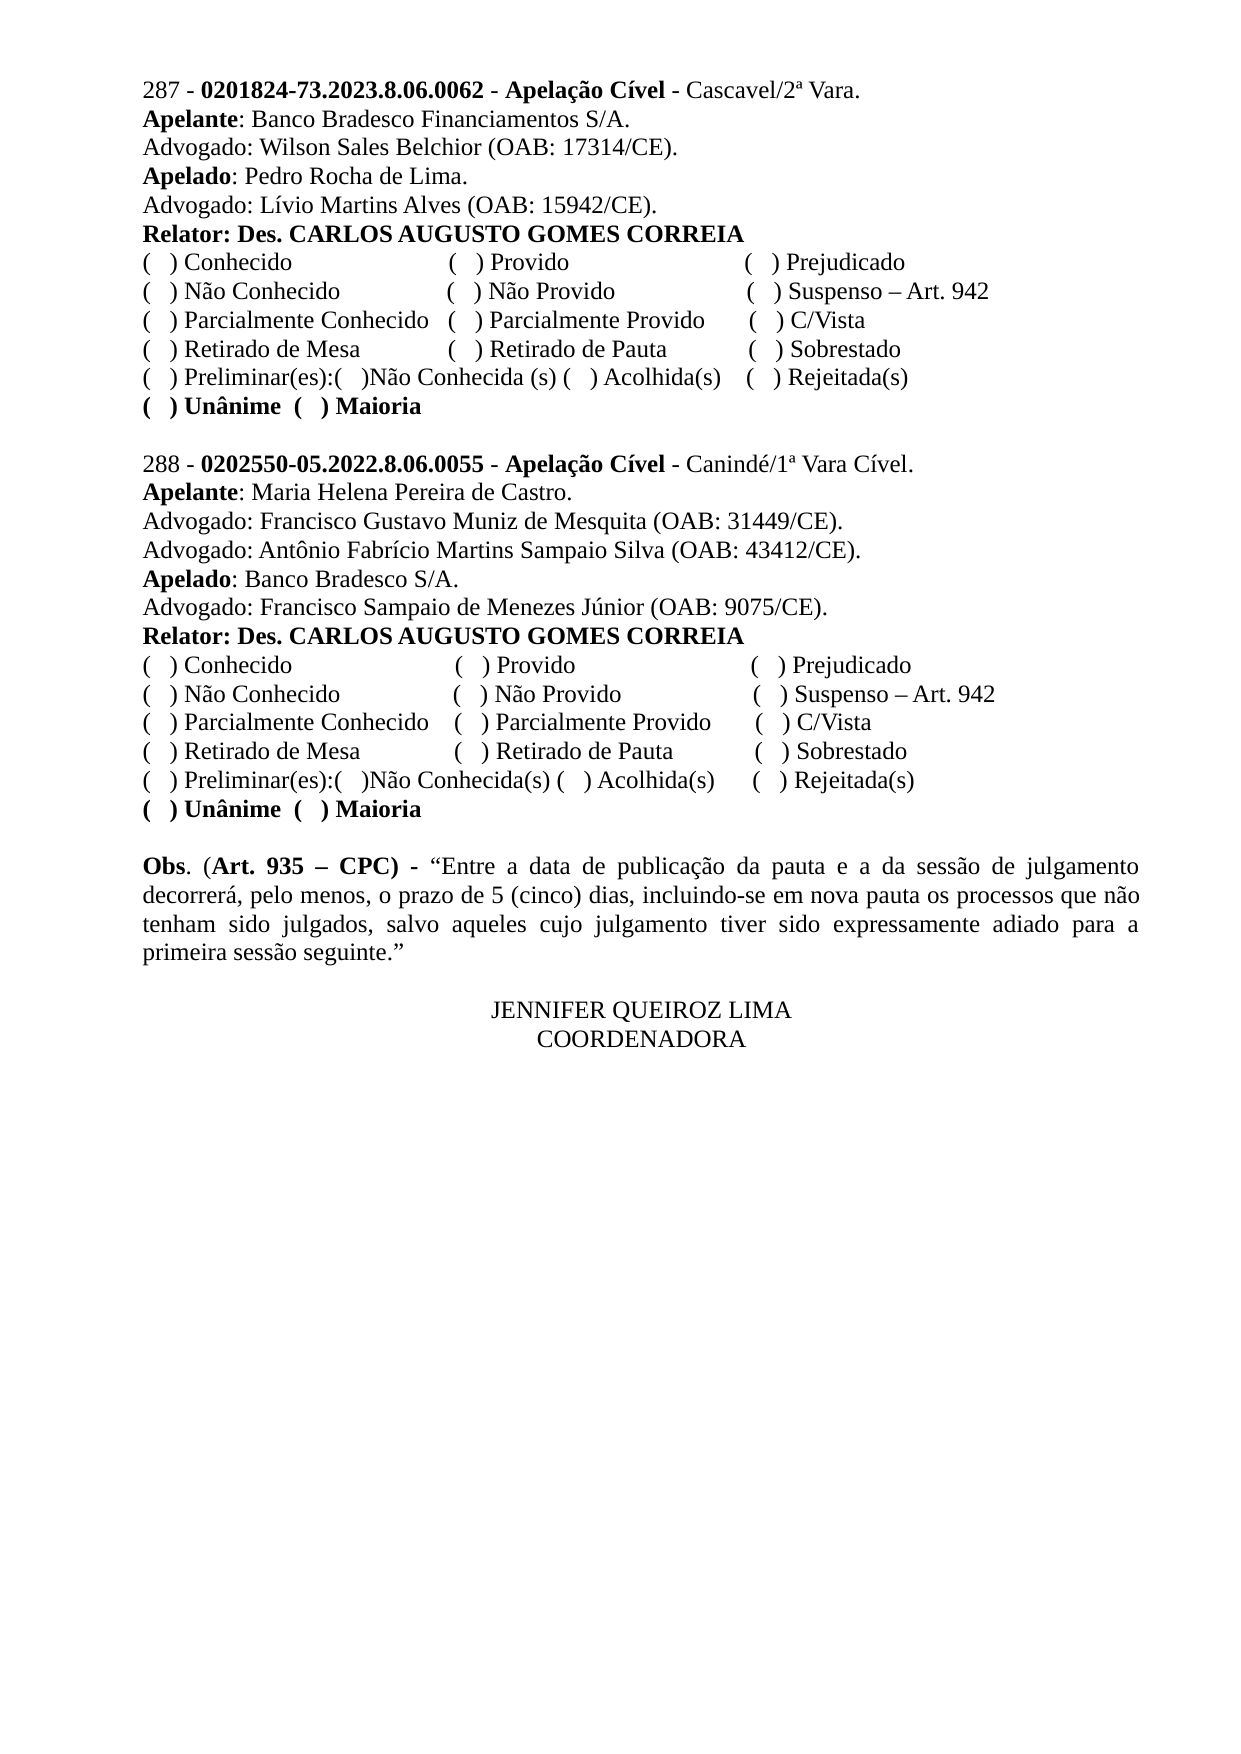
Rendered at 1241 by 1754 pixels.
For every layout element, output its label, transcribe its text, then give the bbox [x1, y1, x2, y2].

text Apelante: Maria Helena Pereira de Castro. [142, 477, 1141, 506]
text Advogado: Lívio Martins Alves (OAB: 15942/CE). [142, 190, 1141, 219]
text 288 - 0202550-05.2022.8.06.0055 - Apelação Cível - Canindé/1ª Vara Cível. [142, 449, 1141, 477]
text ( ) Não Conhecido ( ) Não Provido ( ) Suspenso – Art. 942 [142, 679, 1158, 707]
text Advogado: Francisco Sampaio de Menezes Júnior (OAB: 9075/CE). [142, 592, 1141, 621]
text ( ) Parcialmente Conhecido ( ) Parcialmente Provido ( ) C/Vista [142, 305, 1158, 334]
text Advogado: Wilson Sales Belchior (OAB: 17314/CE). [142, 132, 1141, 161]
text Relator: Des. CARLOS AUGUSTO GOMES CORREIA [142, 621, 1141, 650]
text 287 - 0201824-73.2023.8.06.0062 - Apelação Cível - Cascavel/2ª Vara. [142, 75, 1141, 104]
text ( ) Preliminar(es):( )Não Conhecida (s) ( ) Acolhida(s) ( ) Rejeitada(s) [142, 362, 1158, 391]
text Relator: Des. CARLOS AUGUSTO GOMES CORREIA [142, 219, 1141, 247]
text ( ) Retirado de Mesa ( ) Retirado de Pauta ( ) Sobrestado [142, 736, 1158, 765]
text ( ) Parcialmente Conhecido ( ) Parcialmente Provido ( ) C/Vista [142, 707, 1158, 736]
text Apelado: Banco Bradesco S/A. [142, 564, 1141, 592]
text ( ) Conhecido ( ) Provido ( ) Prejudicado [142, 650, 1141, 679]
text ( ) Preliminar(es):( )Não Conhecida(s) ( ) Acolhida(s) ( ) Rejeitada(s) [142, 765, 1158, 794]
text ( ) Unânime ( ) Maioria [142, 794, 1158, 822]
text COORDENADORA [142, 1024, 1141, 1052]
text Apelante: Banco Bradesco Financiamentos S/A. [142, 104, 1141, 132]
text ( ) Retirado de Mesa ( ) Retirado de Pauta ( ) Sobrestado [142, 334, 1158, 362]
text Obs. (Art. 935 – CPC) - “Entre a data de publicação da pauta e a da sessão de julgamento decorrerá, pelo menos, o prazo de 5 (cinco) dias, incluindo-se em nova pauta os processos que não tenham sido julgados, salvo aqueles cujo julgamento tiver sido expressamente adiado para a primeira sessão seguinte.” [142, 851, 1141, 966]
text ( ) Conhecido ( ) Provido ( ) Prejudicado [142, 247, 1141, 276]
text JENNIFER QUEIROZ LIMA [142, 995, 1141, 1024]
text ( ) Não Conhecido ( ) Não Provido ( ) Suspenso – Art. 942 [142, 276, 1158, 305]
text Advogado: Francisco Gustavo Muniz de Mesquita (OAB: 31449/CE). [142, 506, 1141, 535]
text Advogado: Antônio Fabrício Martins Sampaio Silva (OAB: 43412/CE). [142, 535, 1141, 564]
text ( ) Unânime ( ) Maioria [142, 391, 1158, 420]
text Apelado: Pedro Rocha de Lima. [142, 161, 1141, 190]
